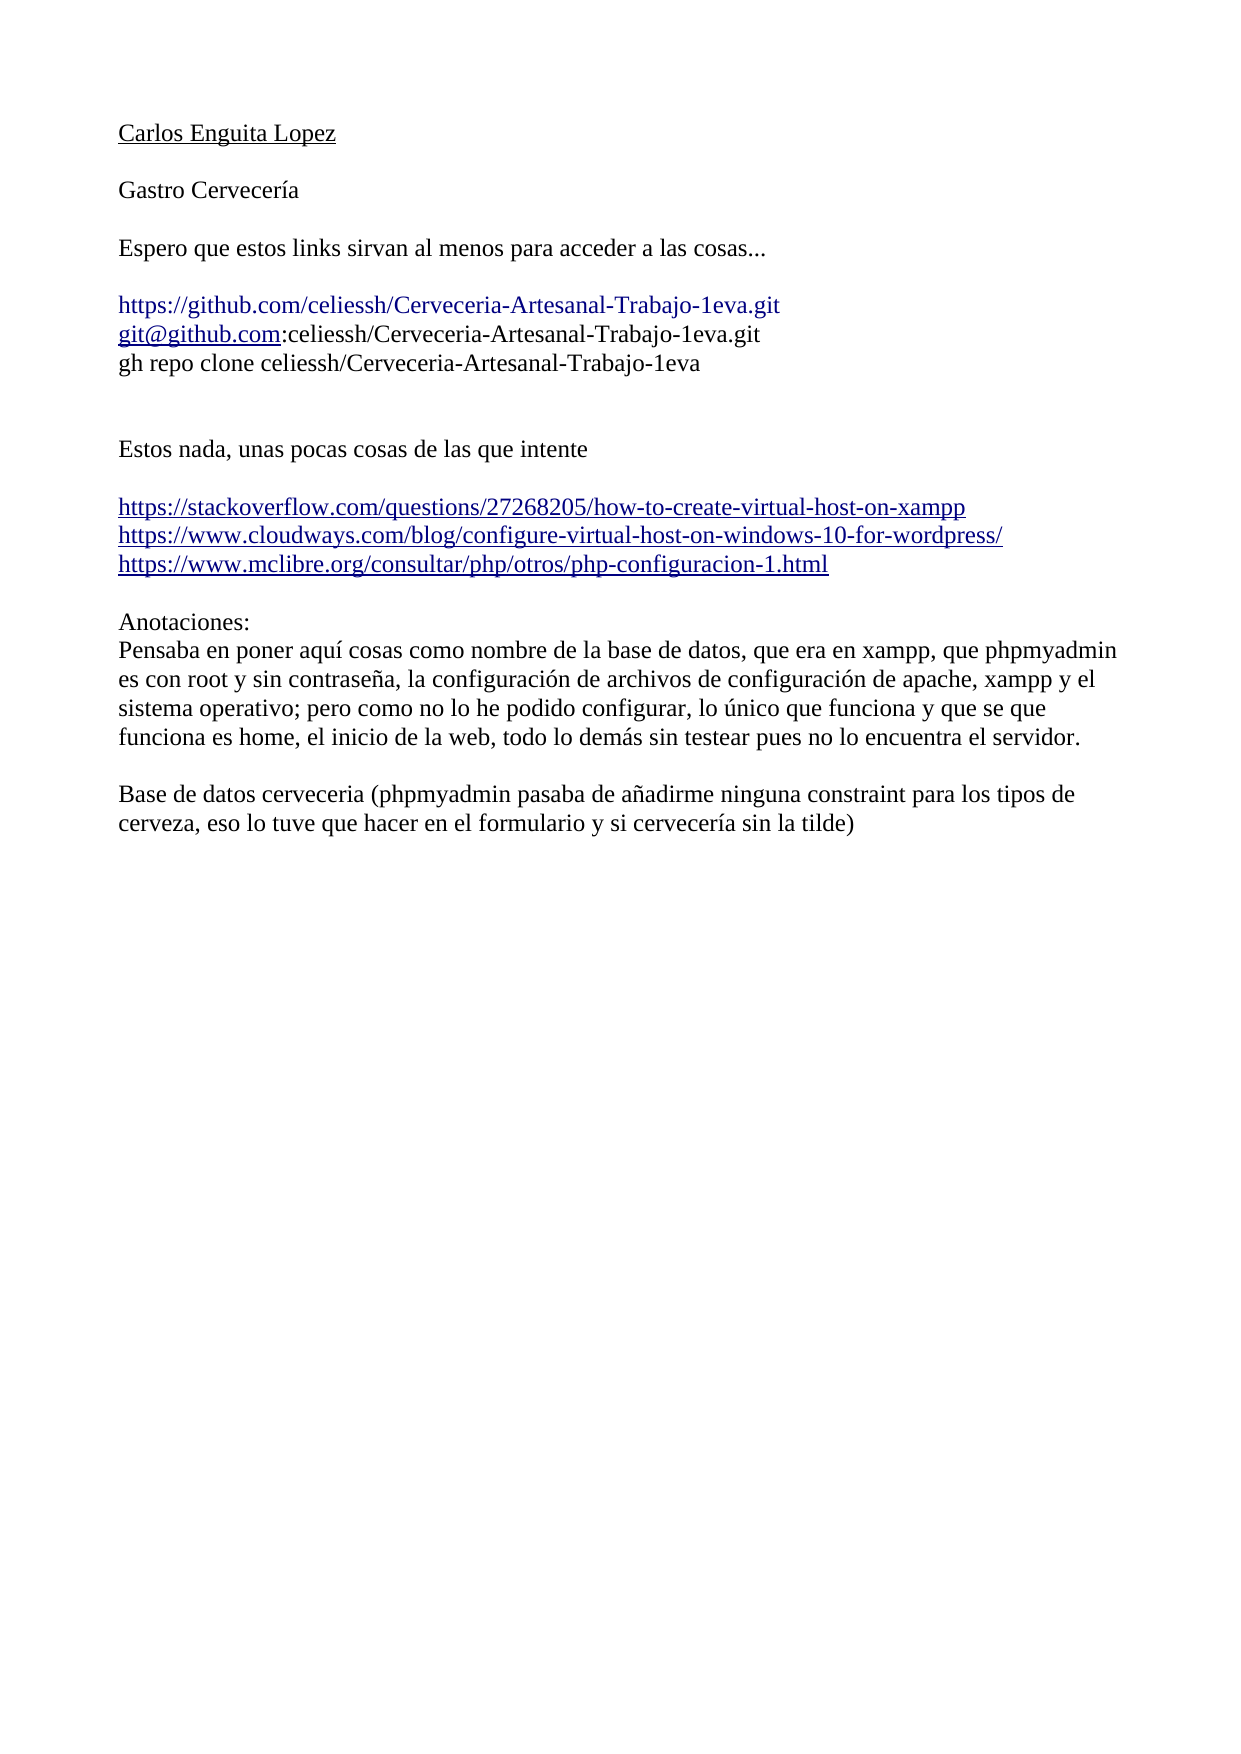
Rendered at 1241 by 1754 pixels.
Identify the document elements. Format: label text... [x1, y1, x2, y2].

text gh repo clone celiessh/Cerveceria-Artesanal-Trabajo-1eva [118, 348, 1122, 377]
text Espero que estos links sirvan al menos para acceder a las cosas... [118, 233, 1122, 262]
text Estos nada, unas pocas cosas de las que intente [118, 434, 1122, 463]
text Anotaciones: [118, 607, 1122, 636]
text Base de datos cerveceria (phpmyadmin pasaba de añadirme ninguna constraint para los tipos de cerveza, eso lo tuve que hacer en el formulario y si cervecería sin la tilde) [118, 779, 1122, 837]
text https://www.mclibre.org/consultar/php/otros/php-configuracion-1.html [118, 549, 1122, 578]
text https://github.com/celiessh/Cerveceria-Artesanal-Trabajo-1eva.git [118, 291, 1122, 319]
text Pensaba en poner aquí cosas como nombre de la base de datos, que era en xampp, que phpmyadmin es con root y sin contraseña, la configuración de archivos de configuración de apache, xampp y el sistema operativo; pero como no lo he podido configurar, lo único que funciona y que se que funciona es home, el inicio de la web, todo lo demás sin testear pues no lo encuentra el servidor. [118, 636, 1122, 751]
text https://stackoverflow.com/questions/27268205/how-to-create-virtual-host-on-xampp [118, 492, 1122, 521]
text https://www.cloudways.com/blog/configure-virtual-host-on-windows-10-for-wordpress/ [118, 521, 1122, 549]
text Carlos Enguita Lopez [118, 118, 1122, 147]
text git@github.com:celiessh/Cerveceria-Artesanal-Trabajo-1eva.git [118, 319, 1122, 348]
text Gastro Cervecería [118, 176, 1122, 204]
